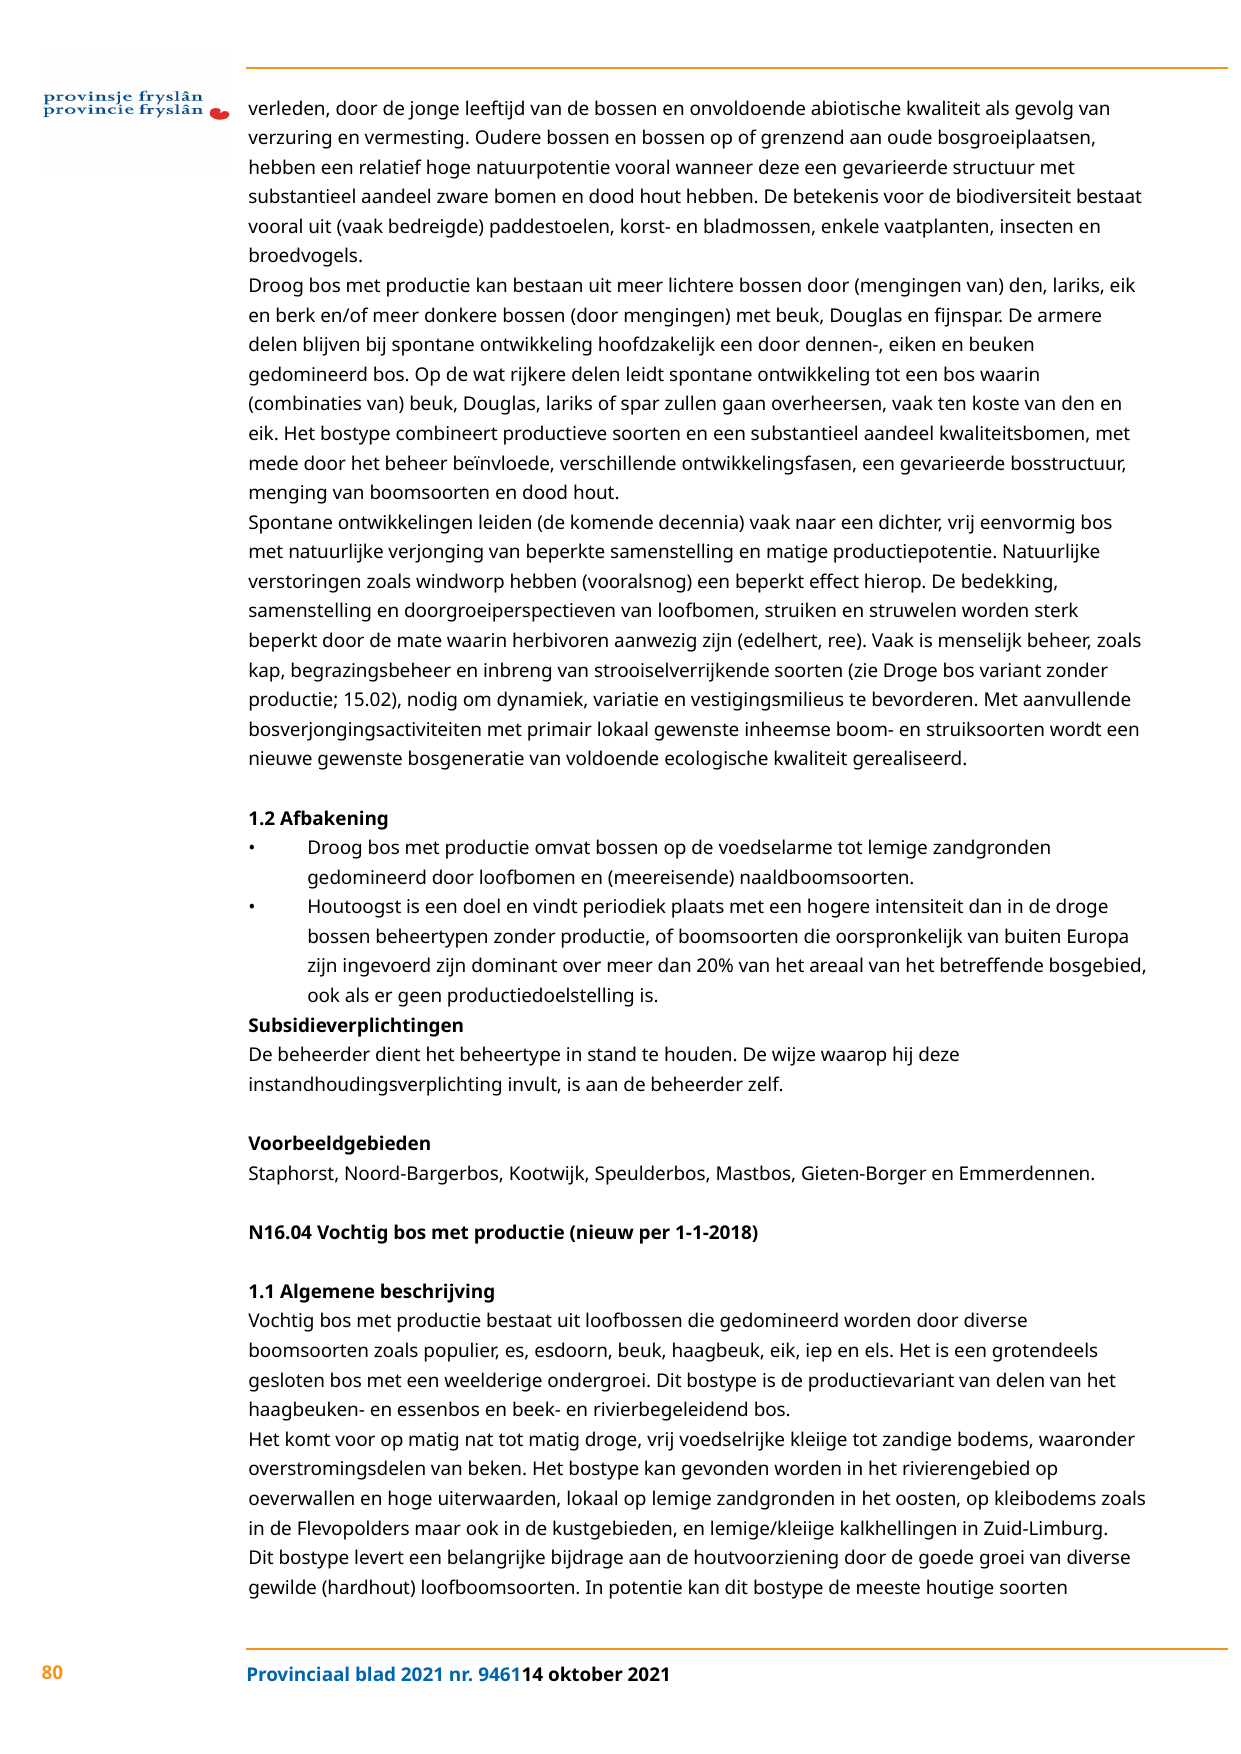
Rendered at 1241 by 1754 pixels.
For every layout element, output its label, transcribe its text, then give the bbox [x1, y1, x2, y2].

text De beheerder dient het beheertype in stand te houden. De wijze waarop hij deze instandhoudingsverplichting invult, is aan de beheerder zelf. [248, 1041, 1152, 1097]
text Dit bostype levert een belangrijke bijdrage aan de houtvoorziening door de goede groei van diverse gewilde (hardhout) loofboomsoorten. In potentie kan dit bostype de meeste houtige soorten [248, 1544, 1152, 1600]
list Houtoogst is een doel en vindt periodiek plaats met een hogere intensiteit dan in de droge bossen beheertypen zonder productie, of boomsoorten die oorspronkelijk van buiten Europa zijn ingevoerd zijn dominant over meer dan 20% van het areaal van het betreffende bosgebied, ook als er geen productiedoelstelling is. [248, 893, 1152, 1008]
text verleden, door de jonge leeftijd van de bossen en onvoldoende abiotische kwaliteit als gevolg van verzuring en vermesting. Oudere bossen en bossen op of grenzend aan oude bosgroeiplaatsen, hebben een relatief hoge natuurpotentie vooral wanneer deze een gevarieerde structuur met substantieel aandeel zware bomen en dood hout hebben. De betekenis voor de biodiversiteit bestaat vooral uit (vaak bedreigde) paddestoelen, korst- en bladmossen, enkele vaatplanten, insecten en broedvogels. [248, 95, 1152, 268]
text Subsidieverplichtingen [248, 1012, 1152, 1038]
text Droog bos met productie kan bestaan uit meer lichtere bossen door (mengingen van) den, lariks, eik en berk en/of meer donkere bossen (door mengingen) met beuk, Douglas en fijnspar. De armere delen blijven bij spontane ontwikkeling hoofdzakelijk een door dennen-, eiken en beuken gedomineerd bos. Op de wat rijkere delen leidt spontane ontwikkeling tot een bos waarin (combinaties van) beuk, Douglas, lariks of spar zullen gaan overheersen, vaak ten koste van den en eik. Het bostype combineert productieve soorten en een substantieel aandeel kwaliteitsbomen, met mede door het beheer beïnvloede, verschillende ontwikkelingsfasen, een gevarieerde bosstructuur, menging van boomsoorten en dood hout. [248, 272, 1152, 505]
text Spontane ontwikkelingen leiden (de komende decennia) vaak naar een dichter, vrij eenvormig bos met natuurlijke verjonging van beperkte samenstelling en matige productiepotentie. Natuurlijke verstoringen zoals windworp hebben (vooralsnog) een beperkt effect hierop. De bedekking, samenstelling en doorgroeiperspectieven van loofbomen, struiken en struwelen worden sterk beperkt door de mate waarin herbivoren aanwezig zijn (edelhert, ree). Vaak is menselijk beheer, zoals kap, begrazingsbeheer en inbreng van strooiselverrijkende soorten (zie Droge bos variant zonder productie; 15.02), nodig om dynamiek, variatie en vestigingsmilieus te bevorderen. Met aanvullende bosverjongingsactiviteiten met primair lokaal gewenste inheemse boom- en struiksoorten wordt een nieuwe gewenste bosgeneratie van voldoende ecologische kwaliteit gerealiseerd. [248, 509, 1152, 771]
text Staphorst, Noord-Bargerbos, Kootwijk, Speulderbos, Mastbos, Gieten-Borger en Emmerdennen. [248, 1160, 1152, 1186]
text Het komt voor op matig nat tot matig droge, vrij voedselrijke kleiige tot zandige bodems, waaronder overstromingsdelen van beken. Het bostype kan gevonden worden in het rivierengebied op oeverwallen en hoge uiterwaarden, lokaal op lemige zandgronden in het oosten, op kleibodems zoals in de Flevopolders maar ook in de kustgebieden, en lemige/kleiige kalkhellingen in Zuid-Limburg. [248, 1426, 1152, 1541]
text N16.04 Vochtig bos met productie (nieuw per 1-1-2018) [248, 1219, 1152, 1245]
list Droog bos met productie omvat bossen op de voedselarme tot lemige zandgronden gedomineerd door loofbomen en (meereisende) naaldboomsoorten. [248, 834, 1152, 890]
text 1.1 Algemene beschrijving [248, 1278, 1152, 1304]
text Vochtig bos met productie bestaat uit loofbossen die gedomineerd worden door diverse boomsoorten zoals populier, es, esdoorn, beuk, haagbeuk, eik, iep en els. Het is een grotendeels gesloten bos met een weelderige ondergroei. Dit bostype is de productievariant van delen van het haagbeuken- en essenbos en beek- en rivierbegeleidend bos. [248, 1308, 1152, 1422]
text Voorbeeldgebieden [248, 1130, 1152, 1156]
text 1.2 Afbakening [248, 805, 1152, 831]
picture [41, 47, 231, 172]
